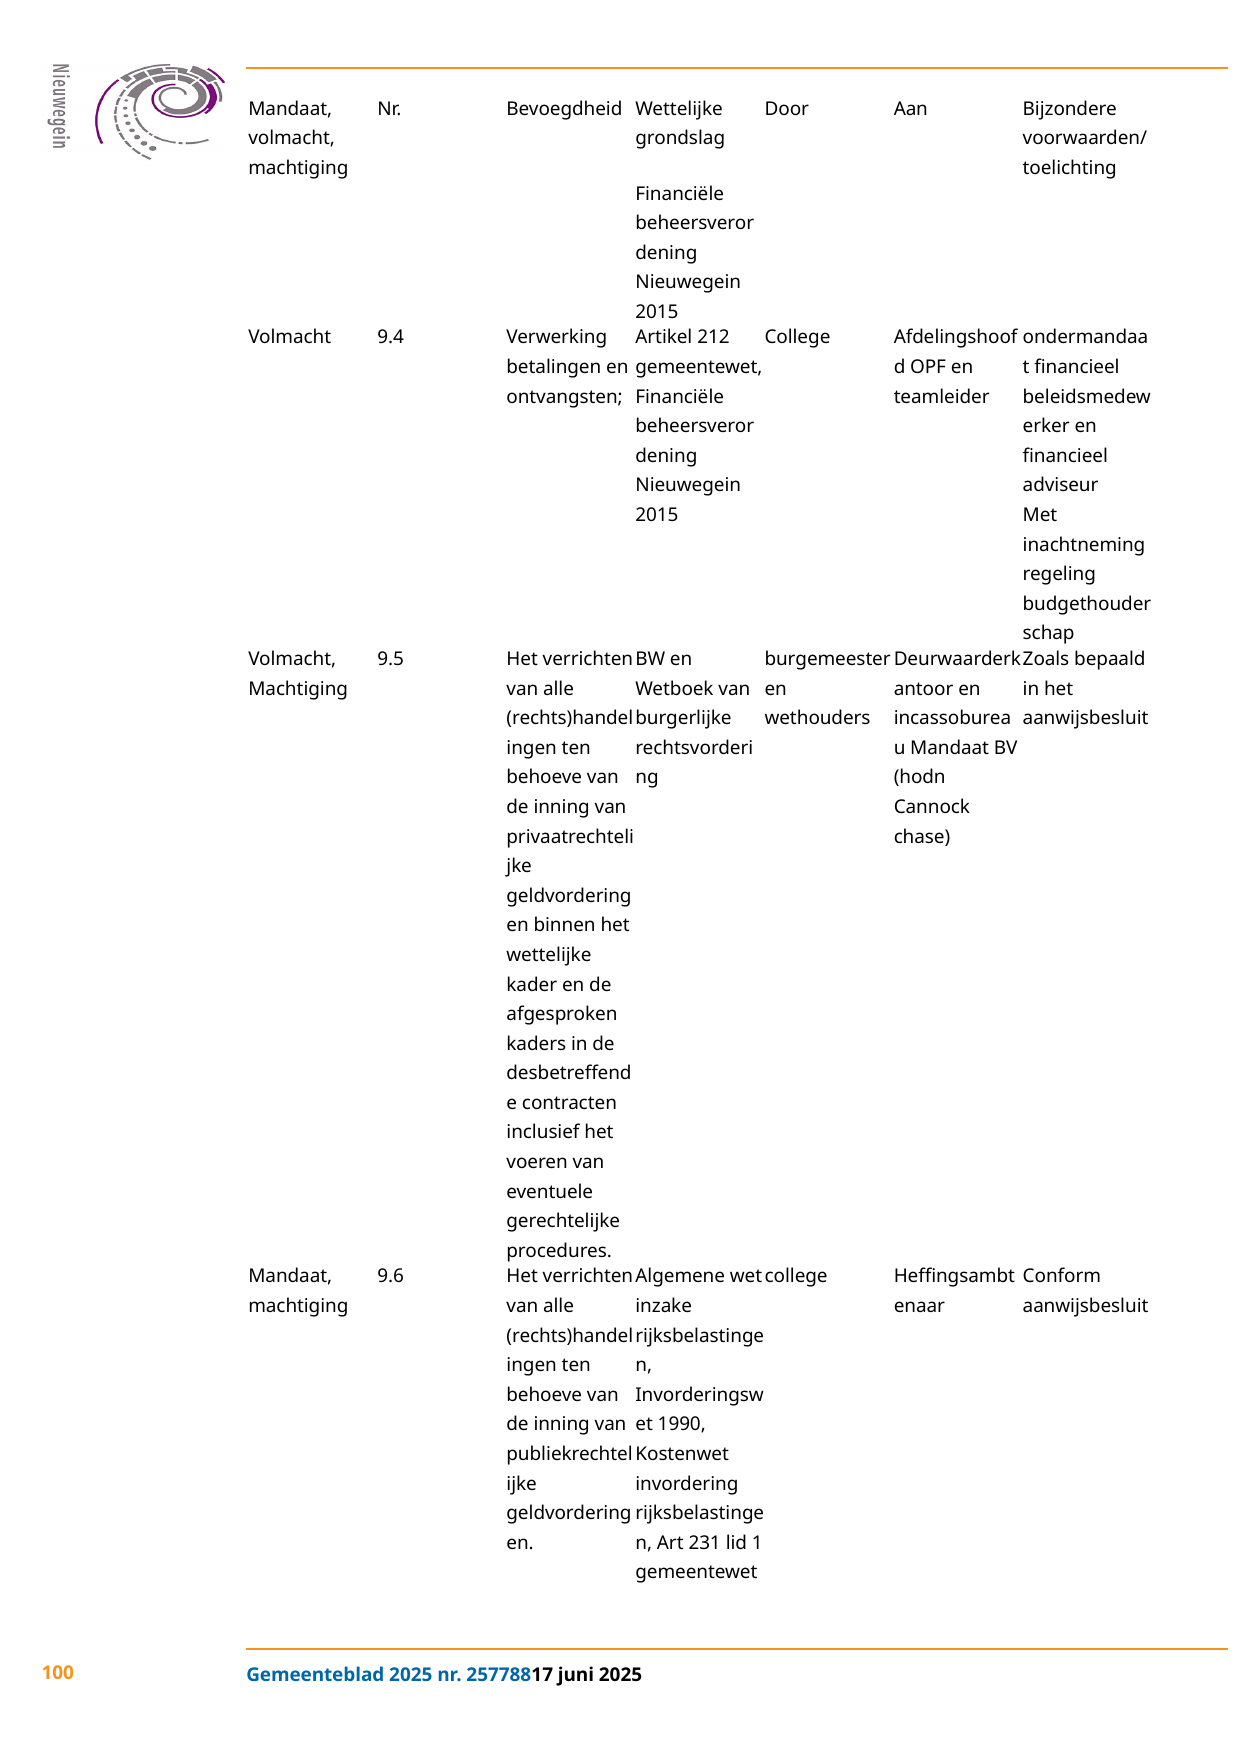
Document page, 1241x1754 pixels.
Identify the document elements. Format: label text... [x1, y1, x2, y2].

table_cell Financiële beheersverordening Nieuwegein 2015 [635, 180, 764, 324]
table_cell Heffingsambtenaar [894, 1263, 1022, 1584]
table_header Bijzondere voorwaarden/toelichting [1023, 95, 1152, 180]
table_cell Verwerking betalingen en ontvangsten; [506, 324, 635, 645]
table_header Mandaat, volmacht, machtiging [248, 95, 377, 180]
table_cell [894, 180, 1022, 324]
table_cell Het verrichten van alle (rechts)handelingen ten behoeve van de inning van privaatrechtelijke geldvorderingen binnen het wettelijke kader en de afgesproken kaders in de desbetreffende contracten inclusief het voeren van eventuele gerechtelijke procedures. [506, 645, 635, 1263]
table_cell Mandaat, machtiging [248, 1263, 377, 1584]
table_cell ondermandaat financieel beleidsmedewerker en financieel adviseur Met inachtneming regeling budgethouderschap [1023, 324, 1152, 645]
table_cell Zoals bepaald in het aanwijsbesluit [1023, 645, 1152, 1263]
table_cell [506, 180, 635, 324]
table_cell [377, 180, 506, 324]
table_header Aan [894, 95, 1022, 180]
table_cell 9.6 [377, 1263, 506, 1584]
table_cell [764, 180, 893, 324]
table_cell burgemeester en wethouders [764, 645, 893, 1263]
table_cell Volmacht [248, 324, 377, 645]
table_cell Algemene wet inzake rijksbelastingen, Invorderingswet 1990, Kostenwet invordering rijksbelastingen, Art 231 lid 1 gemeentewet [635, 1263, 764, 1584]
table_cell [1023, 180, 1152, 324]
table_header Bevoegdheid [506, 95, 635, 180]
table_header Door [764, 95, 893, 180]
table_cell Volmacht, Machtiging [248, 645, 377, 1263]
table_header Nr. [377, 95, 506, 180]
table_header Wettelijke grondslag [635, 95, 764, 180]
table_cell Afdelingshoofd OPF en teamleider [894, 324, 1022, 645]
table_cell 9.4 [377, 324, 506, 645]
table_cell BW en Wetboek van burgerlijke rechtsvordering [635, 645, 764, 1263]
table_cell [248, 180, 377, 324]
table_cell Artikel 212 gemeentewet, Financiële beheersverordening Nieuwegein 2015 [635, 324, 764, 645]
table_cell Het verrichten van alle (rechts)handelingen ten behoeve van de inning van publiekrechtelijke geldvorderingen. [506, 1263, 635, 1584]
table_cell 9.5 [377, 645, 506, 1263]
table_cell College [764, 324, 893, 645]
table_cell Conform aanwijsbesluit [1023, 1263, 1152, 1584]
table_cell college [764, 1263, 893, 1584]
picture [41, 47, 231, 172]
table_cell Deurwaarderkantoor en incassobureau Mandaat BV (hodn Cannock chase) [894, 645, 1022, 1263]
